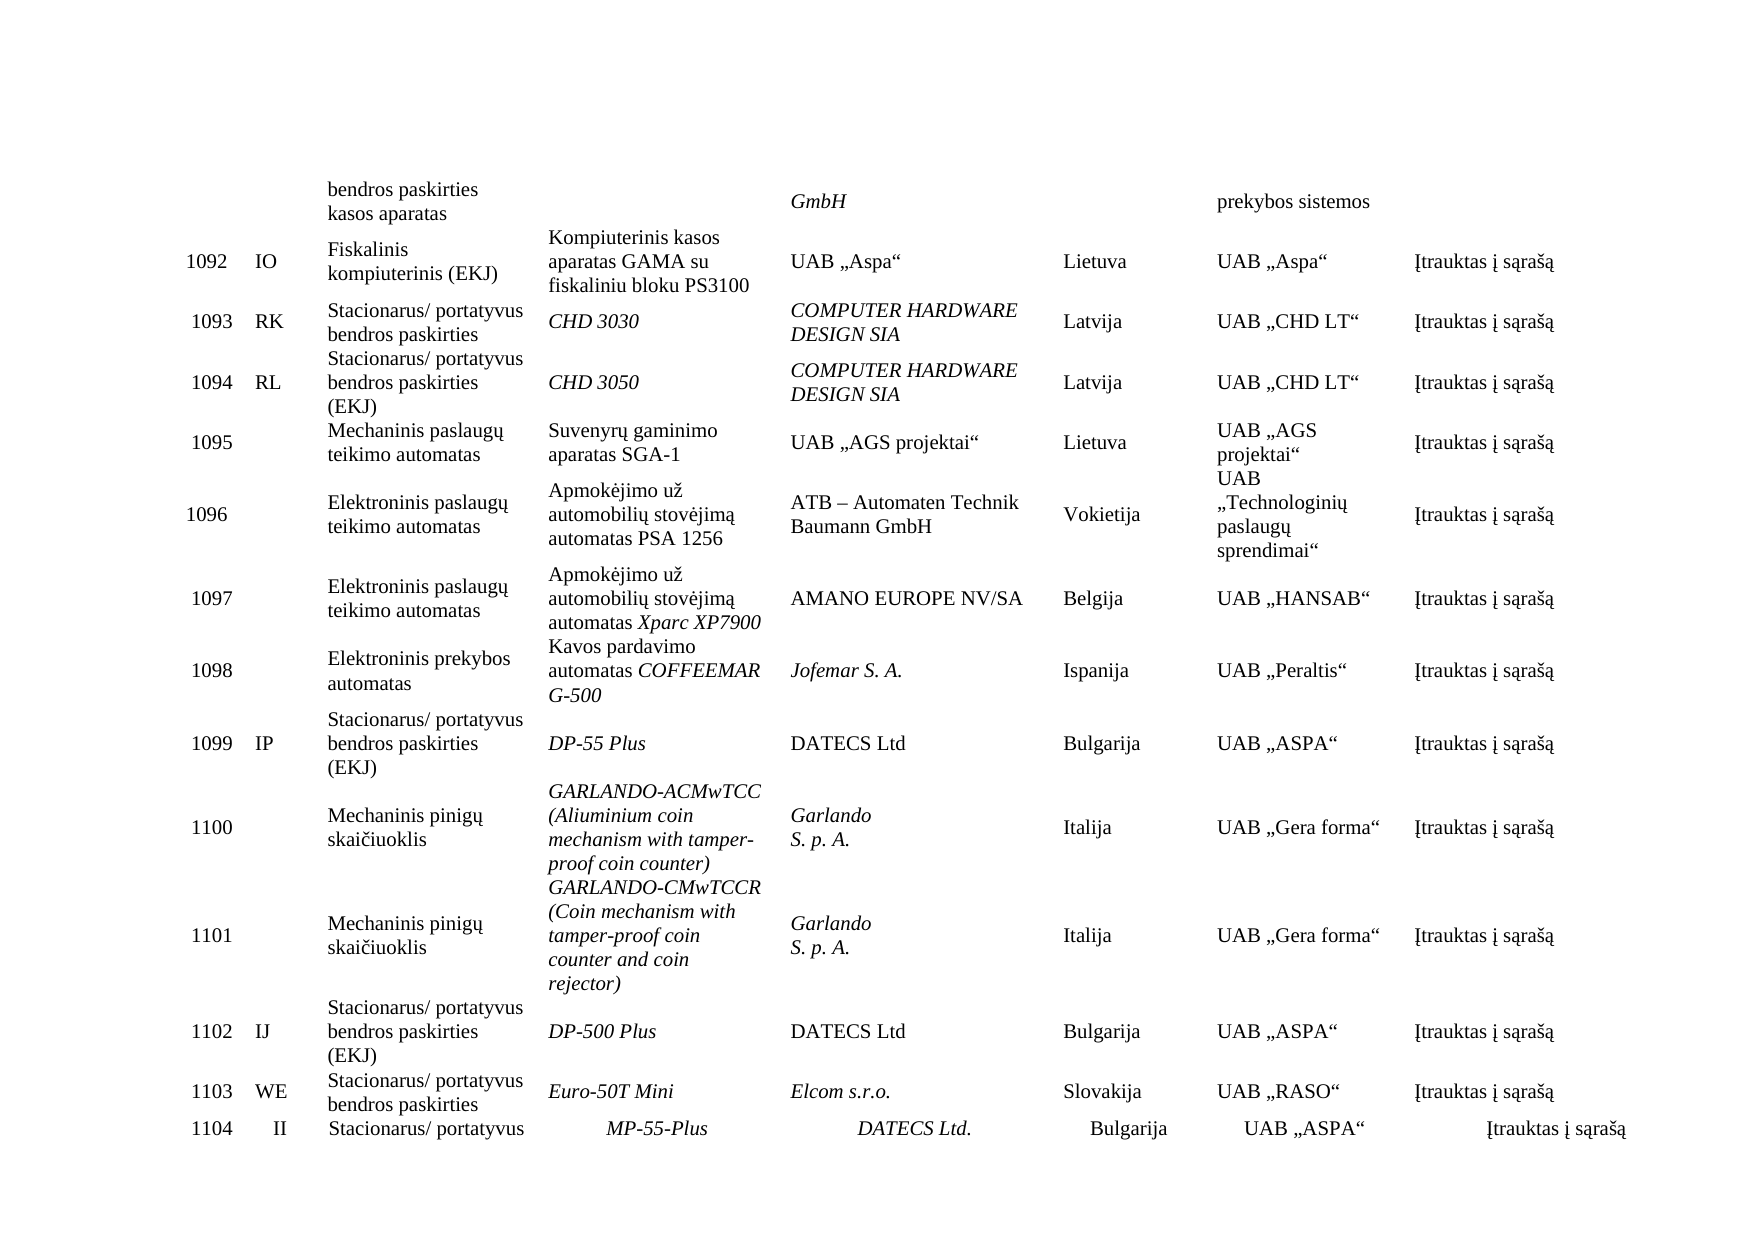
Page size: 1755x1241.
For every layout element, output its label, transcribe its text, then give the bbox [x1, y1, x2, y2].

table_cell Mechaninis pinigų skaičiuoklis [316, 779, 537, 875]
table_cell DATECS Ltd. [779, 1116, 1052, 1140]
table_cell Stacionarus/ portatyvus bendros paskirties [316, 1068, 537, 1116]
table_cell 1094 [115, 346, 244, 418]
table_cell Bulgarija [1052, 707, 1206, 779]
table_cell IJ [244, 995, 316, 1067]
table_cell AMANO EUROPE NV/SA [779, 562, 1052, 634]
table_cell UAB „Aspa“ [1206, 225, 1403, 297]
table_cell Stacionarus/ portatyvus bendros paskirties (EKJ) [316, 995, 537, 1067]
table_cell UAB „HANSAB“ [1206, 562, 1403, 634]
table_cell Elektroninis prekybos automatas [316, 634, 537, 707]
table_cell UAB „AGS projektai“ [1206, 418, 1403, 466]
table_cell 1098 [115, 634, 244, 707]
table_cell 1104 [115, 1116, 244, 1140]
table_cell 1102 [115, 995, 244, 1067]
table_cell 1099 [115, 707, 244, 779]
table_cell Stacionarus/ portatyvus bendros paskirties (EKJ) [316, 707, 537, 779]
table_cell Euro-50T Mini [537, 1068, 779, 1116]
table_cell Įtrauktas į sąrašą [1403, 466, 1709, 562]
table_cell [244, 418, 316, 466]
table_cell 1093 [115, 298, 244, 346]
table_cell [244, 562, 316, 634]
table_cell Latvija [1052, 298, 1206, 346]
table_cell Įtrauktas į sąrašą [1403, 875, 1709, 995]
table_cell Mechaninis paslaugų teikimo automatas [316, 418, 537, 466]
table_cell Italija [1052, 779, 1206, 875]
table_cell Slovakija [1052, 1068, 1206, 1116]
table_cell UAB „AGS projektai“ [779, 418, 1052, 466]
table_cell UAB „CHD LT“ [1206, 298, 1403, 346]
table_cell UAB „Gera forma“ [1206, 779, 1403, 875]
table_cell Suvenyrų gaminimo aparatas SGA-1 [537, 418, 779, 466]
table_cell Bulgarija [1052, 1116, 1206, 1140]
table_cell Vokietija [1052, 466, 1206, 562]
table_cell bendros paskirties kasos aparatas [316, 177, 537, 225]
table_cell DATECS Ltd [779, 707, 1052, 779]
table_cell RL [244, 346, 316, 418]
table_cell Įtrauktas į sąrašą [1403, 562, 1709, 634]
table_cell Kompiuterinis kasos aparatas GAMA su fiskaliniu bloku PS3100 [537, 225, 779, 297]
table_cell Fiskalinis kompiuterinis (EKJ) [316, 225, 537, 297]
table_cell Belgija [1052, 562, 1206, 634]
table_cell Įtrauktas į sąrašą [1403, 779, 1709, 875]
table_cell UAB „RASO“ [1206, 1068, 1403, 1116]
table_cell UAB „Aspa“ [779, 225, 1052, 297]
table_cell Elektroninis paslaugų teikimo automatas [316, 466, 537, 562]
table_cell 1103 [115, 1068, 244, 1116]
table_cell Įtrauktas į sąrašą [1403, 1116, 1709, 1140]
table_cell Stacionarus/ portatyvus bendros paskirties [316, 298, 537, 346]
table_cell Apmokėjimo už automobilių stovėjimą automatas Xparc XP7900 [537, 562, 779, 634]
table_cell Įtrauktas į sąrašą [1403, 298, 1709, 346]
table_cell [244, 634, 316, 707]
table_cell DP-500 Plus [537, 995, 779, 1067]
table_cell UAB „Technologinių paslaugų sprendimai“ [1206, 466, 1403, 562]
table_cell Lietuva [1052, 225, 1206, 297]
table_cell COMPUTER HARDWARE DESIGN SIA [779, 346, 1052, 418]
table_cell UAB „ASPA“ [1206, 1116, 1403, 1140]
table_cell GARLANDO-CMwTCCR (Coin mechanism with tamper-proof coin counter and coin rejector) [537, 875, 779, 995]
table_cell Įtrauktas į sąrašą [1403, 225, 1709, 297]
table_cell Stacionarus/ portatyvus bendros paskirties (EKJ) [316, 346, 537, 418]
table_cell RK [244, 298, 316, 346]
table_cell [244, 466, 316, 562]
table_cell DP-55 Plus [537, 707, 779, 779]
table_cell Įtrauktas į sąrašą [1403, 707, 1709, 779]
table_cell Kavos pardavimo automatas COFFEEMAR G-500 [537, 634, 779, 707]
table_cell IP [244, 707, 316, 779]
table_cell Garlando S. p. A. [779, 779, 1052, 875]
table_cell 1092 [115, 225, 244, 297]
table_cell WE [244, 1068, 316, 1116]
table_cell Garlando S. p. A. [779, 875, 1052, 995]
table_cell COMPUTER HARDWARE DESIGN SIA [779, 298, 1052, 346]
table_cell Elcom s.r.o. [779, 1068, 1052, 1116]
table_cell II [244, 1116, 316, 1140]
table_cell Ispanija [1052, 634, 1206, 707]
table_cell UAB „ASPA“ [1206, 707, 1403, 779]
table_cell [244, 875, 316, 995]
table_cell CHD 3050 [537, 346, 779, 418]
table_cell Jofemar S. A. [779, 634, 1052, 707]
table_cell [1403, 177, 1709, 225]
table_cell UAB „Gera forma“ [1206, 875, 1403, 995]
table_cell Bulgarija [1052, 995, 1206, 1067]
table_cell Įtrauktas į sąrašą [1403, 634, 1709, 707]
table_cell GARLANDO-ACMwTCC (Aliuminium coin mechanism with tamper-proof coin counter) [537, 779, 779, 875]
table_cell UAB „ASPA“ [1206, 995, 1403, 1067]
table_cell Įtrauktas į sąrašą [1403, 1068, 1709, 1116]
table_cell 1096 [115, 466, 244, 562]
table_cell [1052, 177, 1206, 225]
table_cell 1097 [115, 562, 244, 634]
table_cell Italija [1052, 875, 1206, 995]
table_cell [244, 177, 316, 225]
table_cell CHD 3030 [537, 298, 779, 346]
table_cell Elektroninis paslaugų teikimo automatas [316, 562, 537, 634]
table_cell [115, 177, 244, 225]
table_cell IO [244, 225, 316, 297]
table_cell 1100 [115, 779, 244, 875]
table_cell GmbH [779, 177, 1052, 225]
table_cell MP-55-Plus [537, 1116, 779, 1140]
table_cell Įtrauktas į sąrašą [1403, 418, 1709, 466]
table_cell Stacionarus/ portatyvus [316, 1116, 537, 1140]
table_cell [537, 177, 779, 225]
table_cell UAB „CHD LT“ [1206, 346, 1403, 418]
table_cell Įtrauktas į sąrašą [1403, 346, 1709, 418]
table_cell Latvija [1052, 346, 1206, 418]
table_cell Apmokėjimo už automobilių stovėjimą automatas PSA 1256 [537, 466, 779, 562]
table_cell 1095 [115, 418, 244, 466]
table_cell DATECS Ltd [779, 995, 1052, 1067]
table_cell 1101 [115, 875, 244, 995]
table_cell Lietuva [1052, 418, 1206, 466]
table_cell [244, 779, 316, 875]
table_cell prekybos sistemos [1206, 177, 1403, 225]
table_cell ATB – Automaten Technik Baumann GmbH [779, 466, 1052, 562]
table_cell UAB „Peraltis“ [1206, 634, 1403, 707]
table_cell Įtrauktas į sąrašą [1403, 995, 1709, 1067]
table_cell Mechaninis pinigų skaičiuoklis [316, 875, 537, 995]
